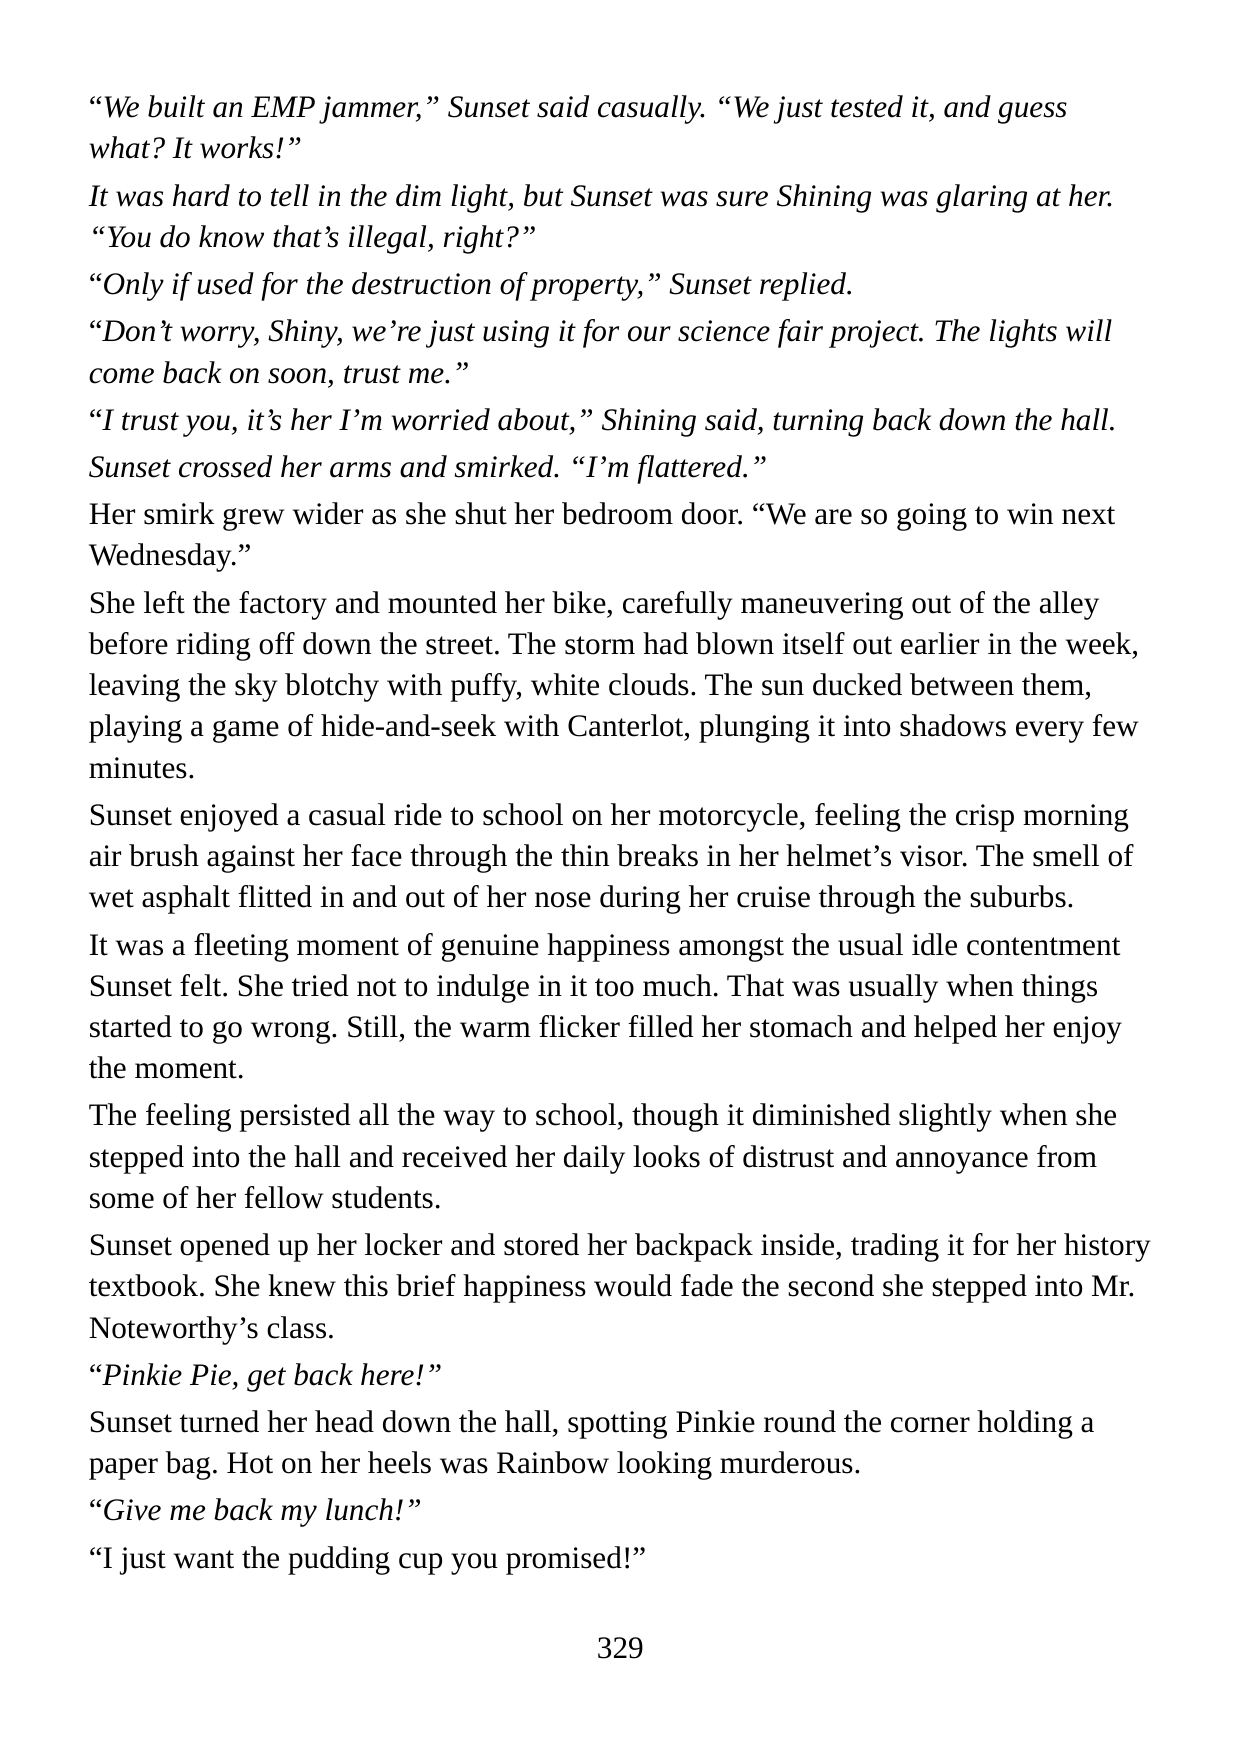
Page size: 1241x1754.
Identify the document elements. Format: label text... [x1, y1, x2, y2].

text It was a fleeting moment of genuine happiness amongst the usual idle contentment Sunset felt. She tried not to indulge in it too much. That was usually when things started to go wrong. Still, the warm flicker filled her stomach and helped her enjoy the moment. [88, 926, 1152, 1085]
text “We built an EMP jammer,” Sunset said casually. “We just tested it, and guess what? It works!” [88, 88, 1152, 166]
text Sunset turned her head down the hall, spotting Pinkie round the corner holding a paper bag. Hot on her heels was Rainbow looking murderous. [88, 1403, 1152, 1480]
text “Only if used for the destruction of property,” Sunset replied. [88, 265, 1152, 301]
text “I just want the pudding cup you promised!” [88, 1539, 1152, 1575]
text “Don’t worry, Shiny, we’re just using it for our science fair project. The lights will come back on soon, trust me.” [88, 313, 1152, 390]
text Her smirk grew wider as she shut her bedroom door. “We are so going to win next Wednesday.” [88, 495, 1152, 573]
text Sunset opened up her locker and stored her backpack inside, trading it for her history textbook. She knew this brief happiness would fade the second she stepped into Mr. Noteworthy’s class. [88, 1226, 1152, 1345]
text She left the factory and mounted her bike, carefully maneuvering out of the alley before riding off down the street. The storm had blown itself out earlier in the week, leaving the sky blotchy with puffy, white clouds. The sun ducked between them, playing a game of hide-and-seek with Canterlot, plunging it into shadows every few minutes. [88, 584, 1152, 785]
text It was hard to tell in the dim light, but Sunset was sure Shining was glaring at her. “You do know that’s illegal, right?” [88, 177, 1152, 254]
text “I trust you, it’s her I’m worried about,” Shining said, turning back down the hall. [88, 401, 1152, 437]
text “Give me back my lunch!” [88, 1492, 1152, 1528]
text The feeling persisted all the way to school, though it diminished slightly when she stepped into the hall and received her daily looks of distrust and annoyance from some of her fellow students. [88, 1097, 1152, 1215]
text “Pinkie Pie, get back here!” [88, 1356, 1152, 1392]
text Sunset crossed her arms and smirked. “I’m flattered.” [88, 448, 1152, 484]
text Sunset enjoyed a casual ride to school on her motorcycle, feeling the crisp morning air brush against her face through the thin breaks in her helmet’s visor. The smell of wet asphalt flitted in and out of her nose during her cruise through the suburbs. [88, 796, 1152, 914]
